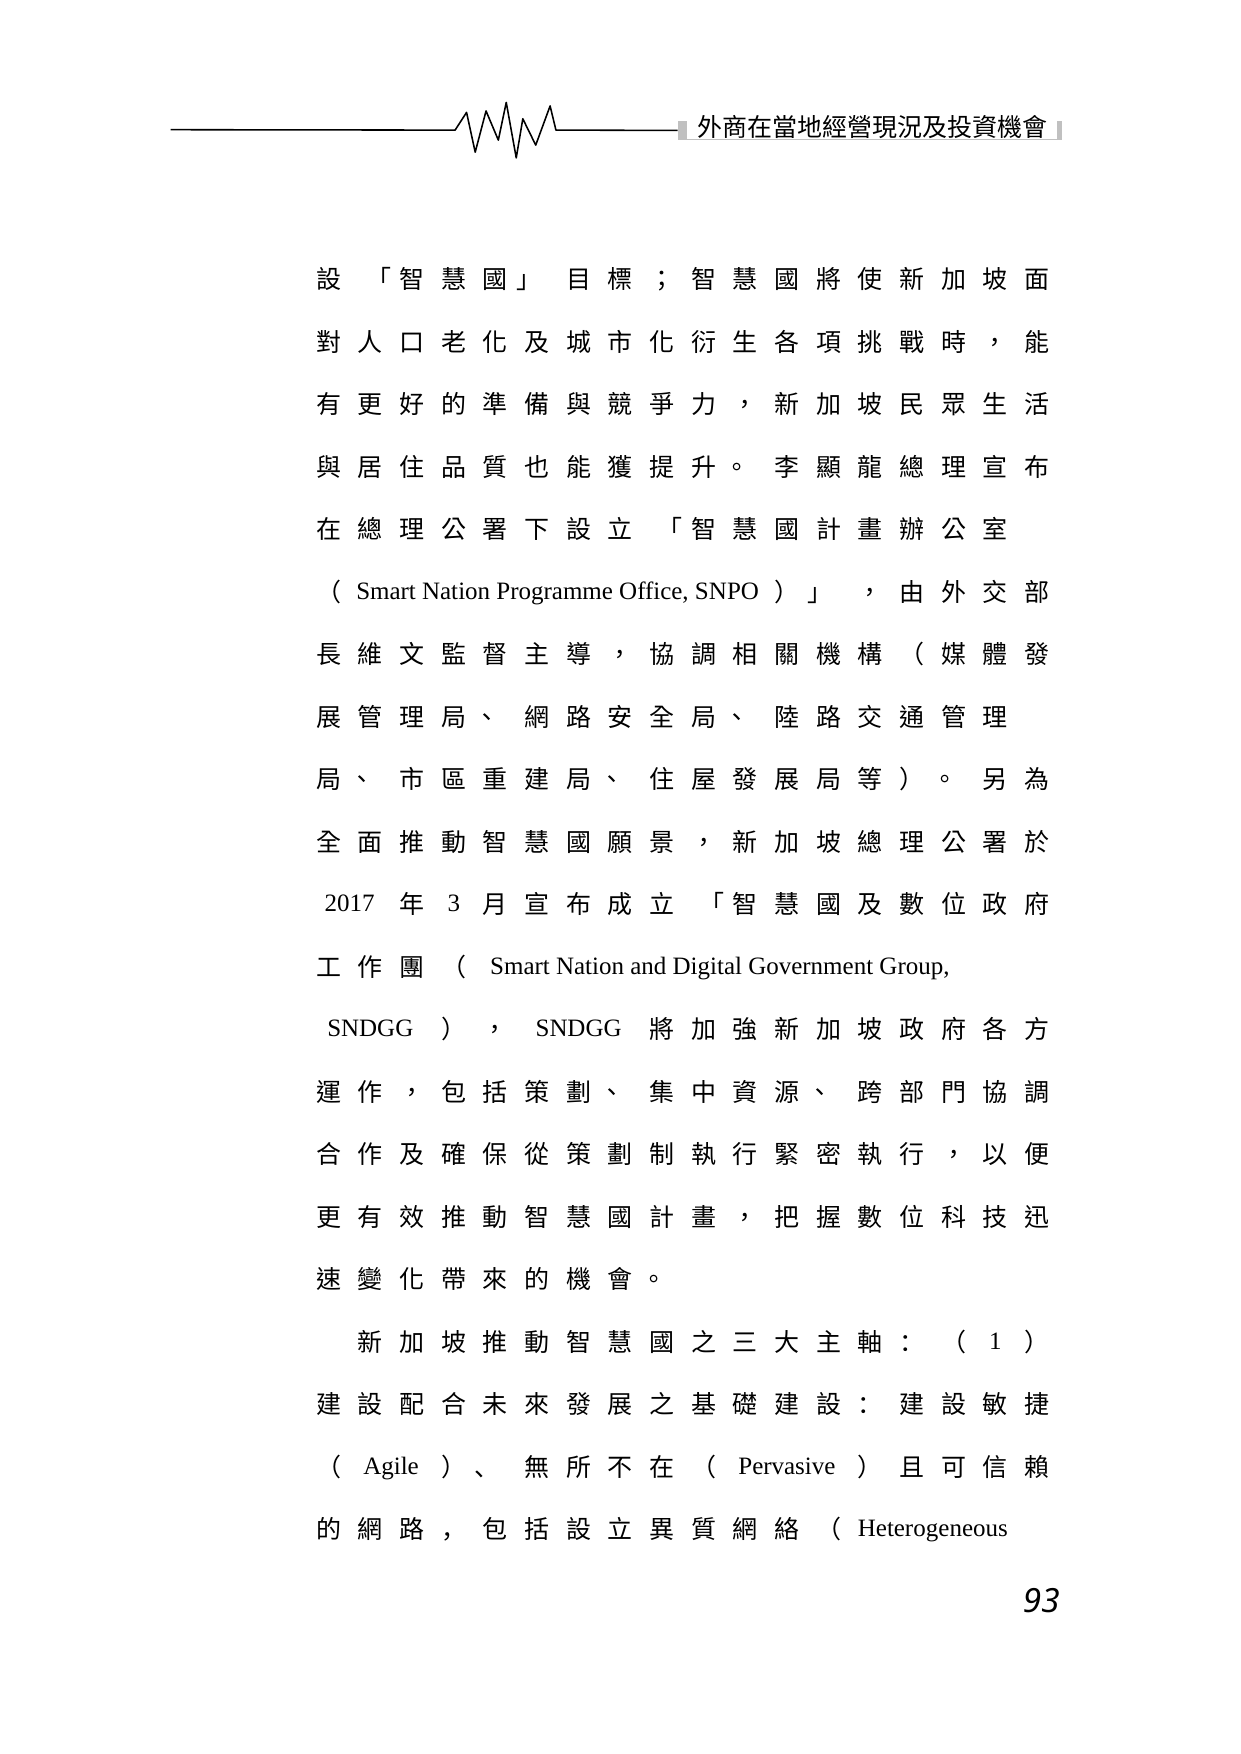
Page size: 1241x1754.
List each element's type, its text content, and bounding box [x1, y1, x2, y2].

text 新加坡推動智慧國之三大主軸：（1）建設配合未來發展之基礎建設：建設敏捷（Agile）、無所不在（Pervasive）且可信賴的網路，包括設立異質網絡（Heterogeneous [281, 1299, 1058, 1549]
text 設「智慧國」目標；智慧國將使新加坡面對人口老化及城市化衍生各項挑戰時，能有更好的準備與競爭力，新加坡民眾生活與居住品質也能獲提升。李顯龍總理宣布在總理公署下設立「智慧國計畫辦公室（Smart Nation Programme Office, SNPO）」，由外交部長維文監督主導，協調相關機構（媒體發展管理局、網路安全局、陸路交通管理局、市區重建局、住屋發展局等）。另為全面推動智慧國願景，新加坡總理公署於2017年3月宣布成立「智慧國及數位政府工作團（Smart Nation and Digital Government Group, SNDGG），SNDGG將加強新加坡政府各方運作，包括策劃、集中資源、跨部門協調合作及確保從策劃制執行緊密執行，以便更有效推動智慧國計畫，把握數位科技迅速變化帶來的機會。 [281, 236, 1058, 1299]
